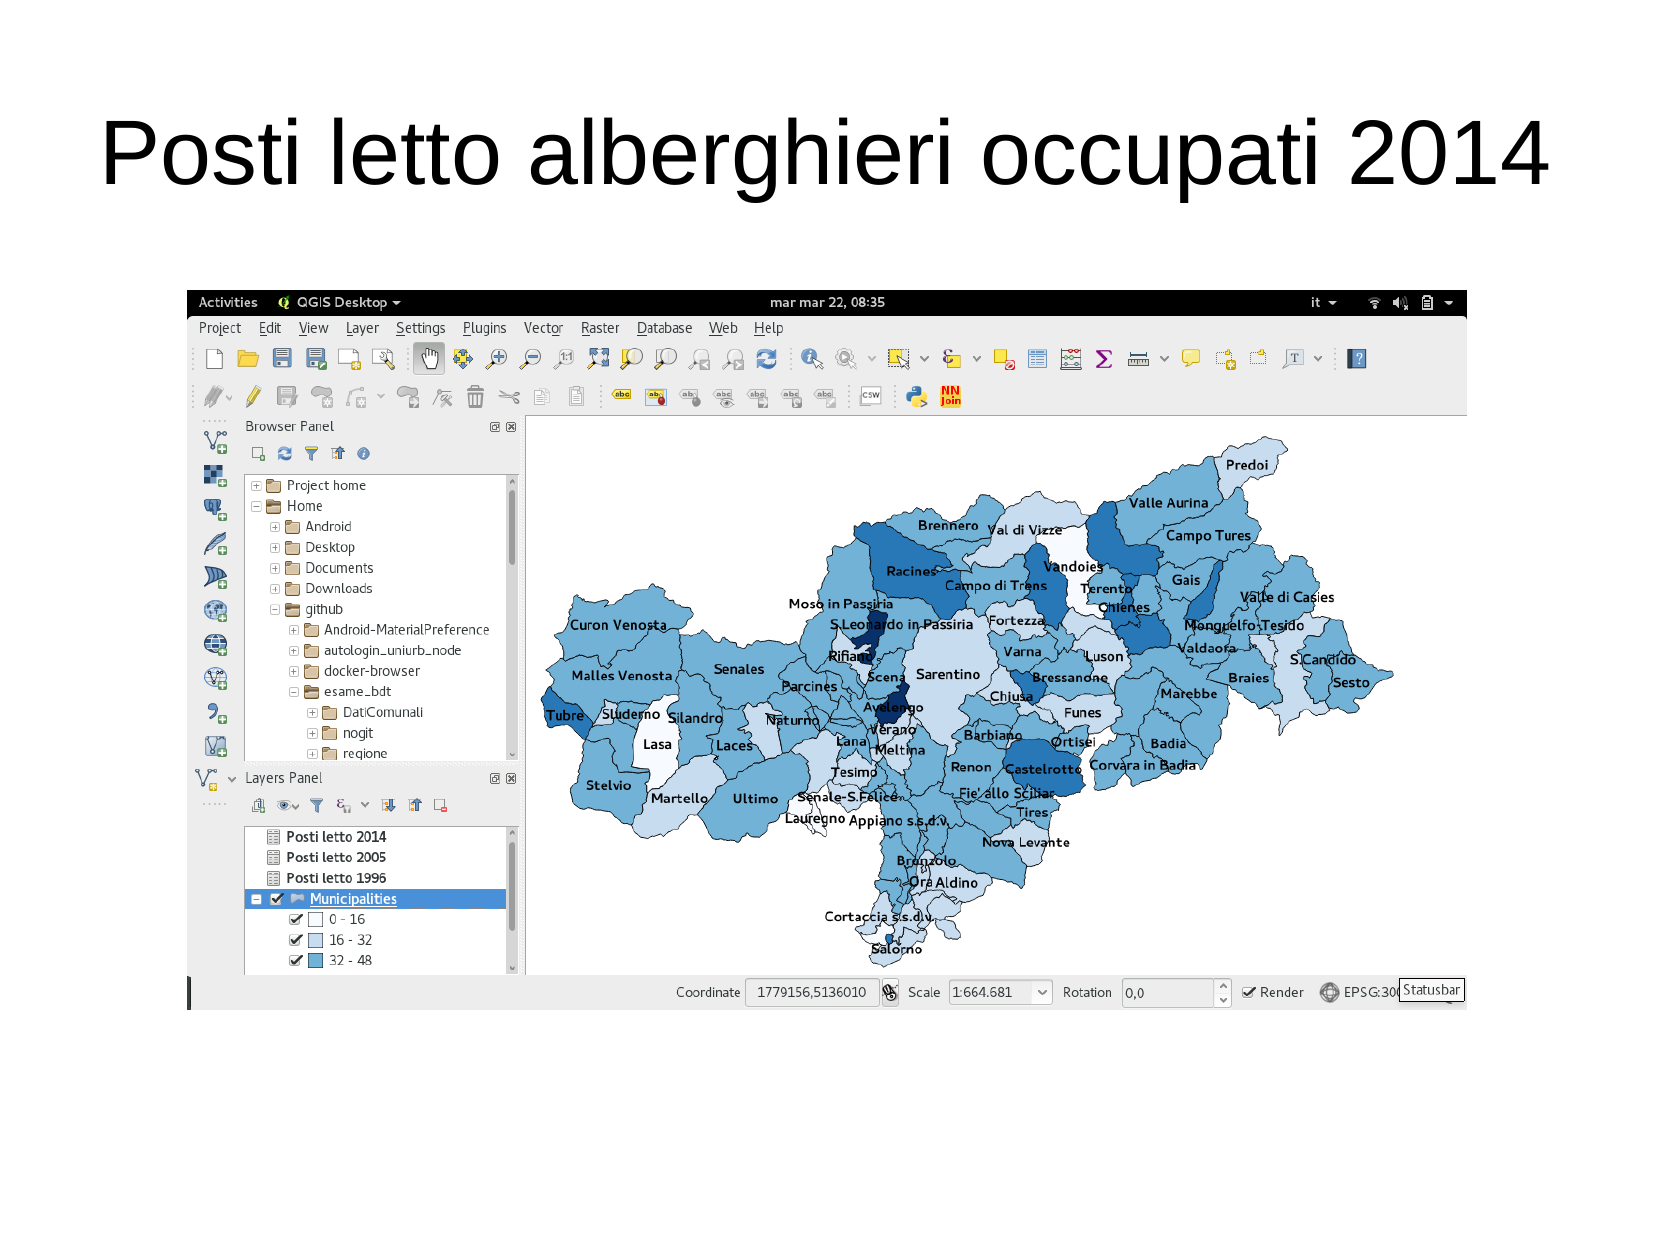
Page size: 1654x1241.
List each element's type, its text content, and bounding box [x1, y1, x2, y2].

title Posti letto alberghieri occupati 2014 [82, 49, 1571, 257]
picture [187, 290, 1467, 1010]
